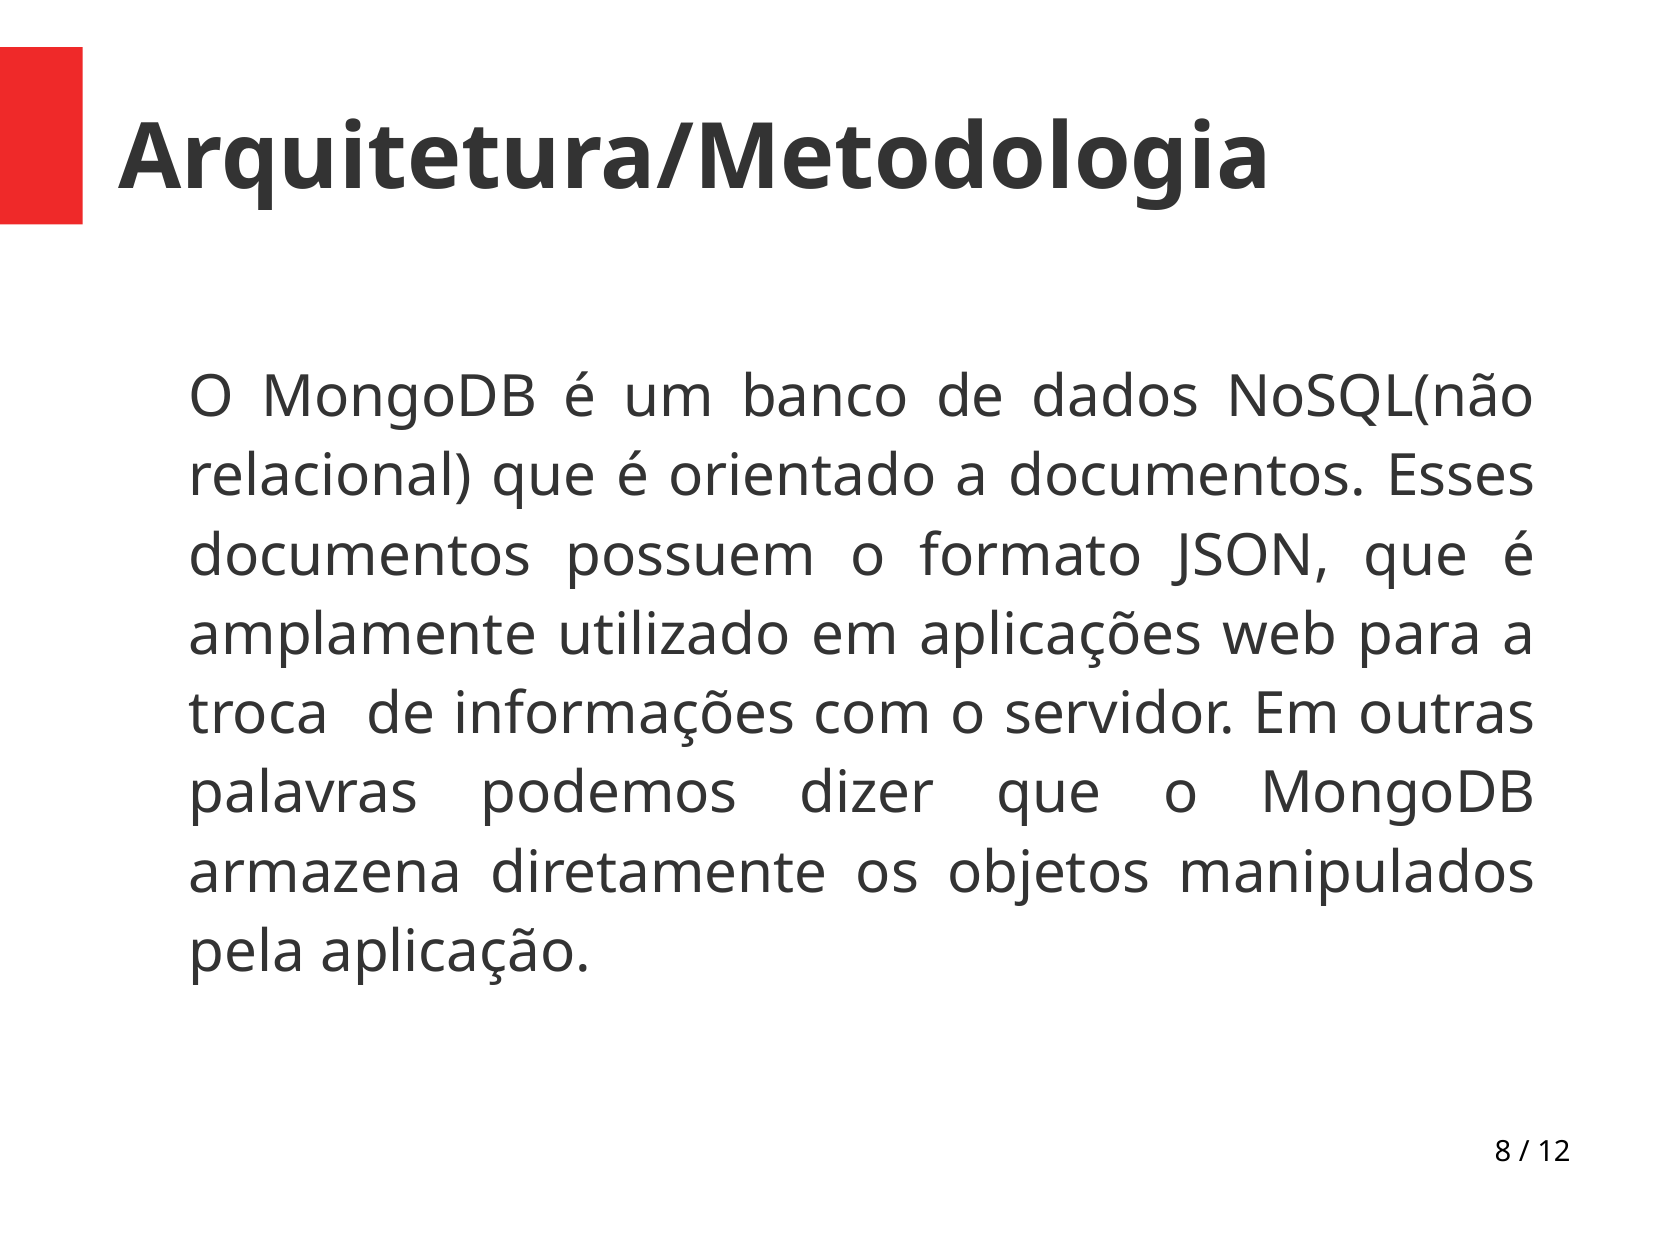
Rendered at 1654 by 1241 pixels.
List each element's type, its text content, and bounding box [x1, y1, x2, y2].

title Arquitetura/Metodologia [118, 49, 1571, 257]
list O MongoDB é um banco de dados NoSQL(não relacional) que é orientado a documentos. Esses documentos possuem o formato JSON, que é amplamente utilizado em aplicações web para a troca de informações com o servidor. Em outras palavras podemos dizer que o MongoDB armazena diretamente os objetos manipulados pela aplicação. [118, 354, 1536, 1074]
